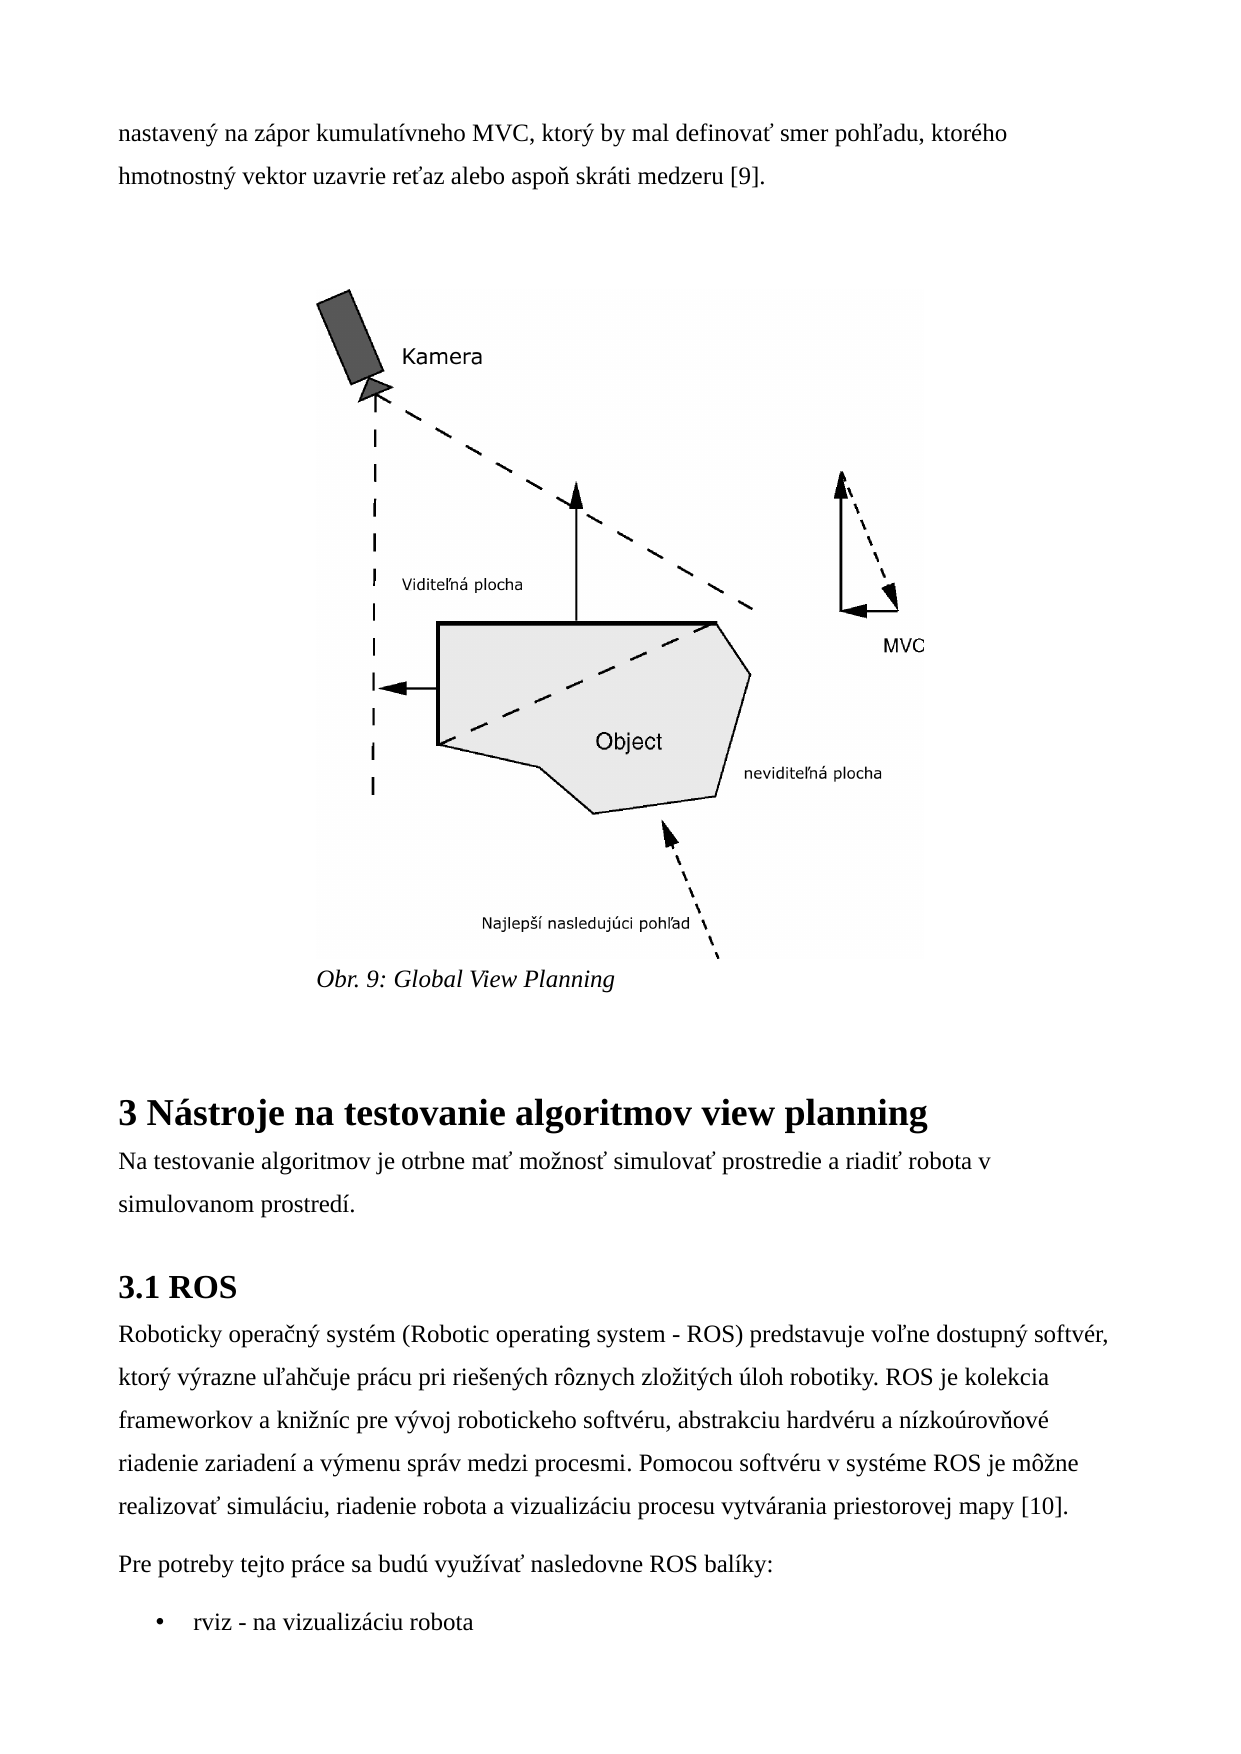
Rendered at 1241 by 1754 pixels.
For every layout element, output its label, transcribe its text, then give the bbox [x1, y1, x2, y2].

picture [316, 289, 924, 959]
subtitle 3 Nástroje na testovanie algoritmov view planning [118, 1090, 1122, 1133]
text Obr. 9: Global View Planning [316, 959, 924, 993]
subtitle 3.1 ROS [118, 1267, 1122, 1306]
text Roboticky operačný systém (Robotic operating system - ROS) predstavuje voľne dostupný softvér, ktorý výrazne uľahčuje prácu pri riešených rôznych zložitých úloh robotiky. ROS je kolekcia frameworkov a knižníc pre vývoj robotickeho softvéru, abstrakciu hardvéru a nízkoúrovňové riadenie zariadení a výmenu správ medzi procesmi. Pomocou softvéru v systéme ROS je môžne realizovať simuláciu, riadenie robota a vizualizáciu procesu vytvárania priestorovej mapy [10]. [118, 1319, 1122, 1520]
text Pre potreby tejto práce sa budú využívať nasledovne ROS balíky: [118, 1549, 1122, 1578]
text Na testovanie algoritmov je otrbne mať možnosť simulovať prostredie a riadiť robota v simulovanom prostredí. [118, 1146, 1122, 1218]
list rviz - na vizualizáciu robota [156, 1607, 1122, 1635]
text nastavený na zápor kumulatívneho MVC, ktorý by mal definovať smer pohľadu, ktorého hmotnostný vektor uzavrie reťaz alebo aspoň skráti medzeru [9]. [118, 118, 1122, 190]
